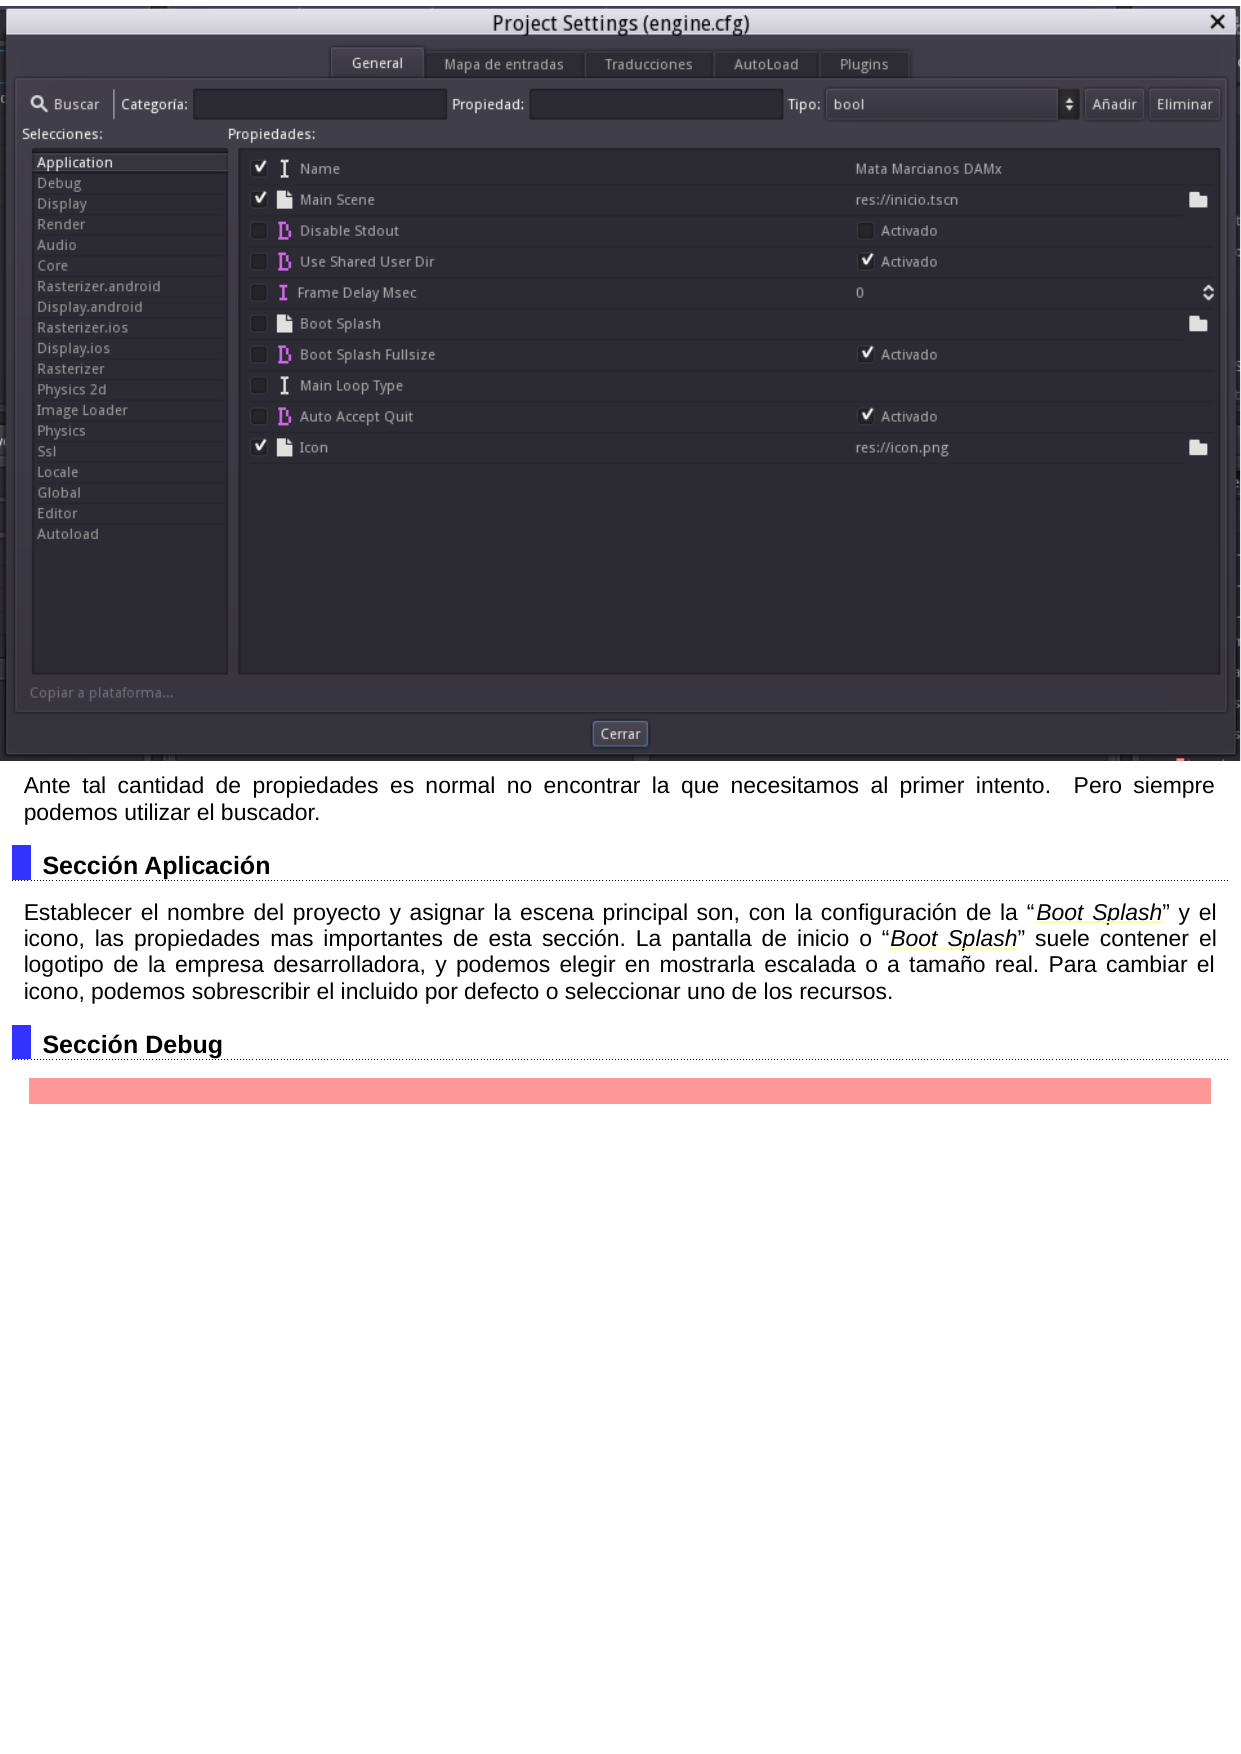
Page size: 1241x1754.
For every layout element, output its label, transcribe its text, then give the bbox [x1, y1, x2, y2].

subtitle Sección Aplicación [31, 845, 1228, 880]
text Establecer el nombre del proyecto y asignar la escena principal son, con la configuración de la “Boot Splash” y el icono, las propiedades mas importantes de esta sección. La pantalla de inicio o “Boot Splash” suele contener el logotipo de la empresa desarrolladora, y podemos elegir en mostrarla escalada o a tamaño real. Para cambiar el icono, podemos sobrescribir el incluido por defecto o seleccionar uno de los recursos. [23, 898, 1217, 1004]
picture [0, 6, 1241, 761]
text Ante tal cantidad de propiedades es normal no encontrar la que necesitamos al primer intento. Pero siempre podemos utilizar el buscador. [23, 761, 1217, 825]
subtitle Sección Debug [12, 1024, 1228, 1059]
